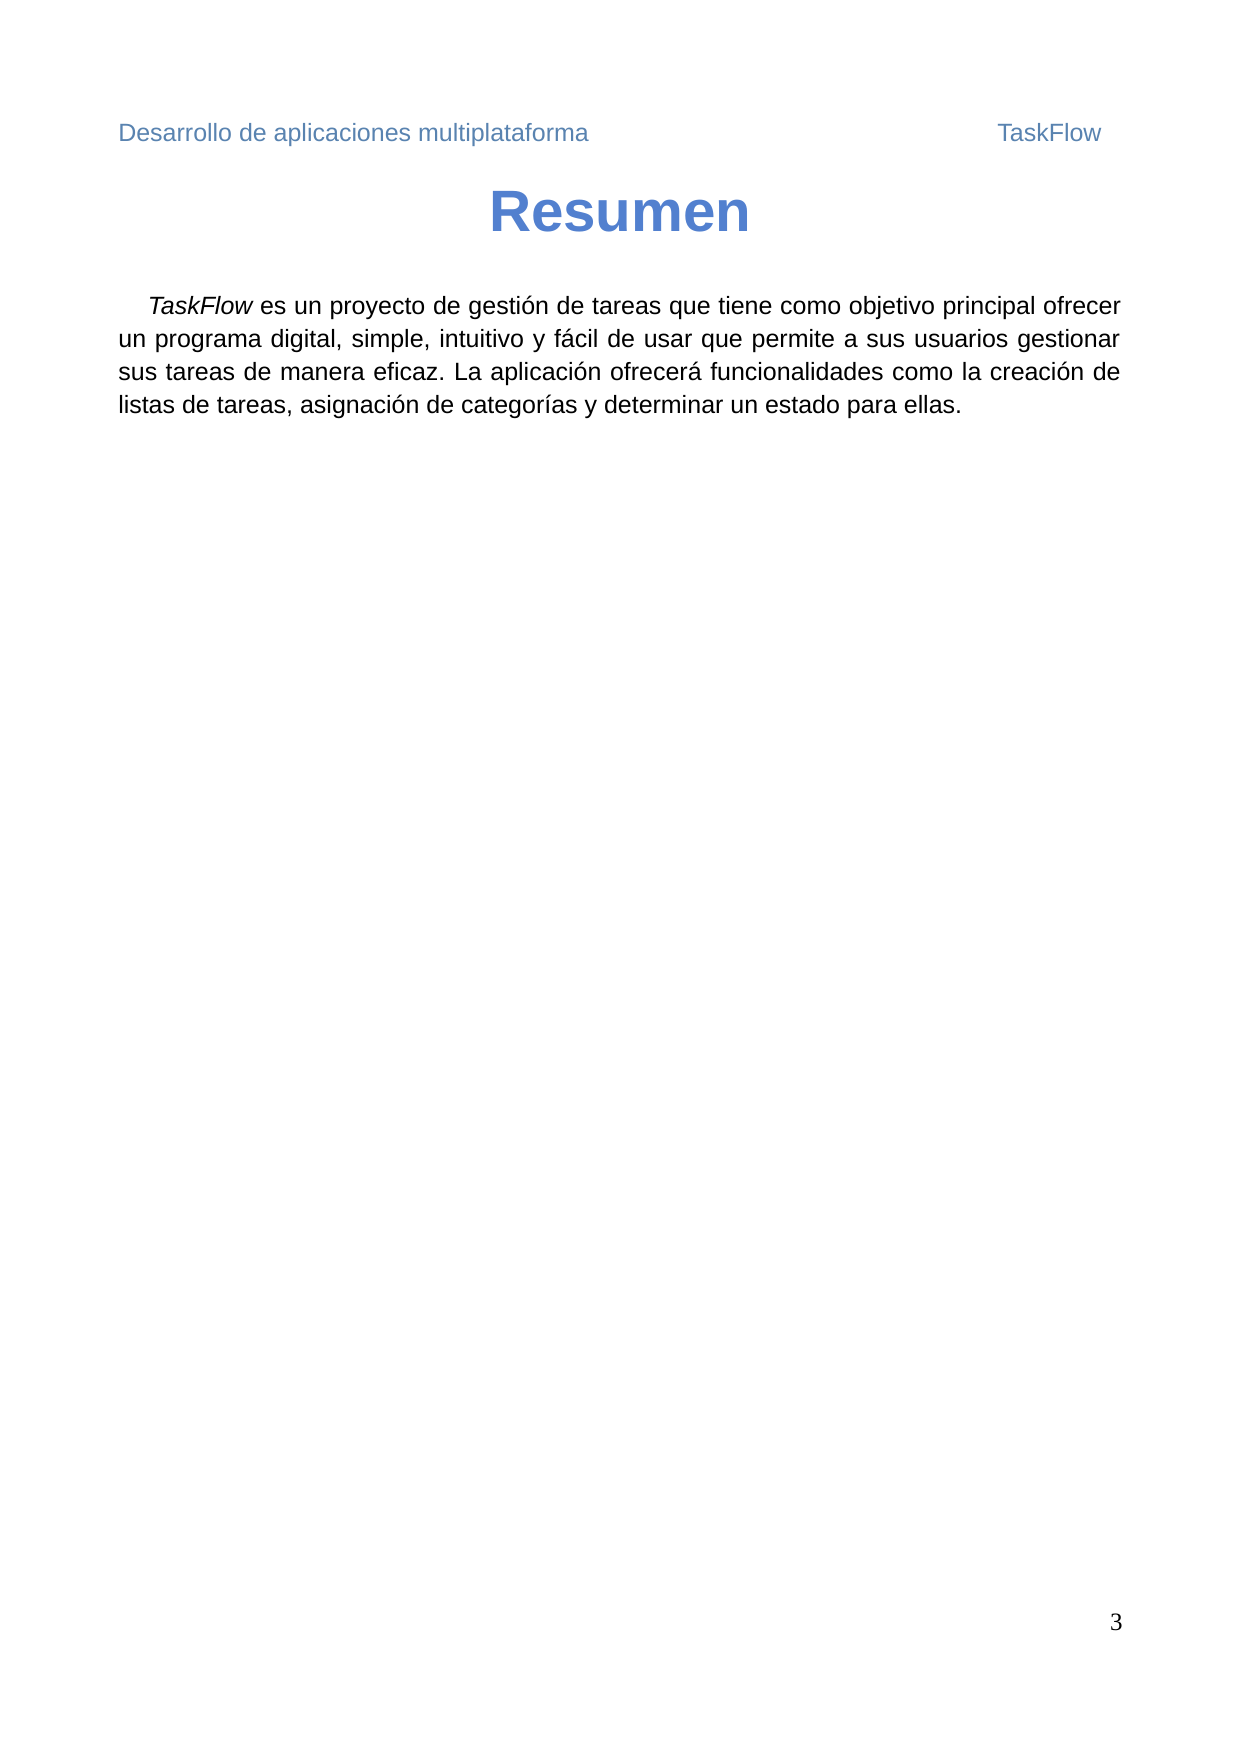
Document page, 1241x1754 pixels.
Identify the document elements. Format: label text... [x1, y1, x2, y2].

text TaskFlow es un proyecto de gestión de tareas que tiene como objetivo principal ofrecer un programa digital, simple, intuitivo y fácil de usar que permite a sus usuarios gestionar sus tareas de manera eficaz. La aplicación ofrecerá funcionalidades como la creación de listas de tareas, asignación de categorías y determinar un estado para ellas. [118, 291, 1122, 419]
subtitle Resumen [118, 176, 1122, 243]
